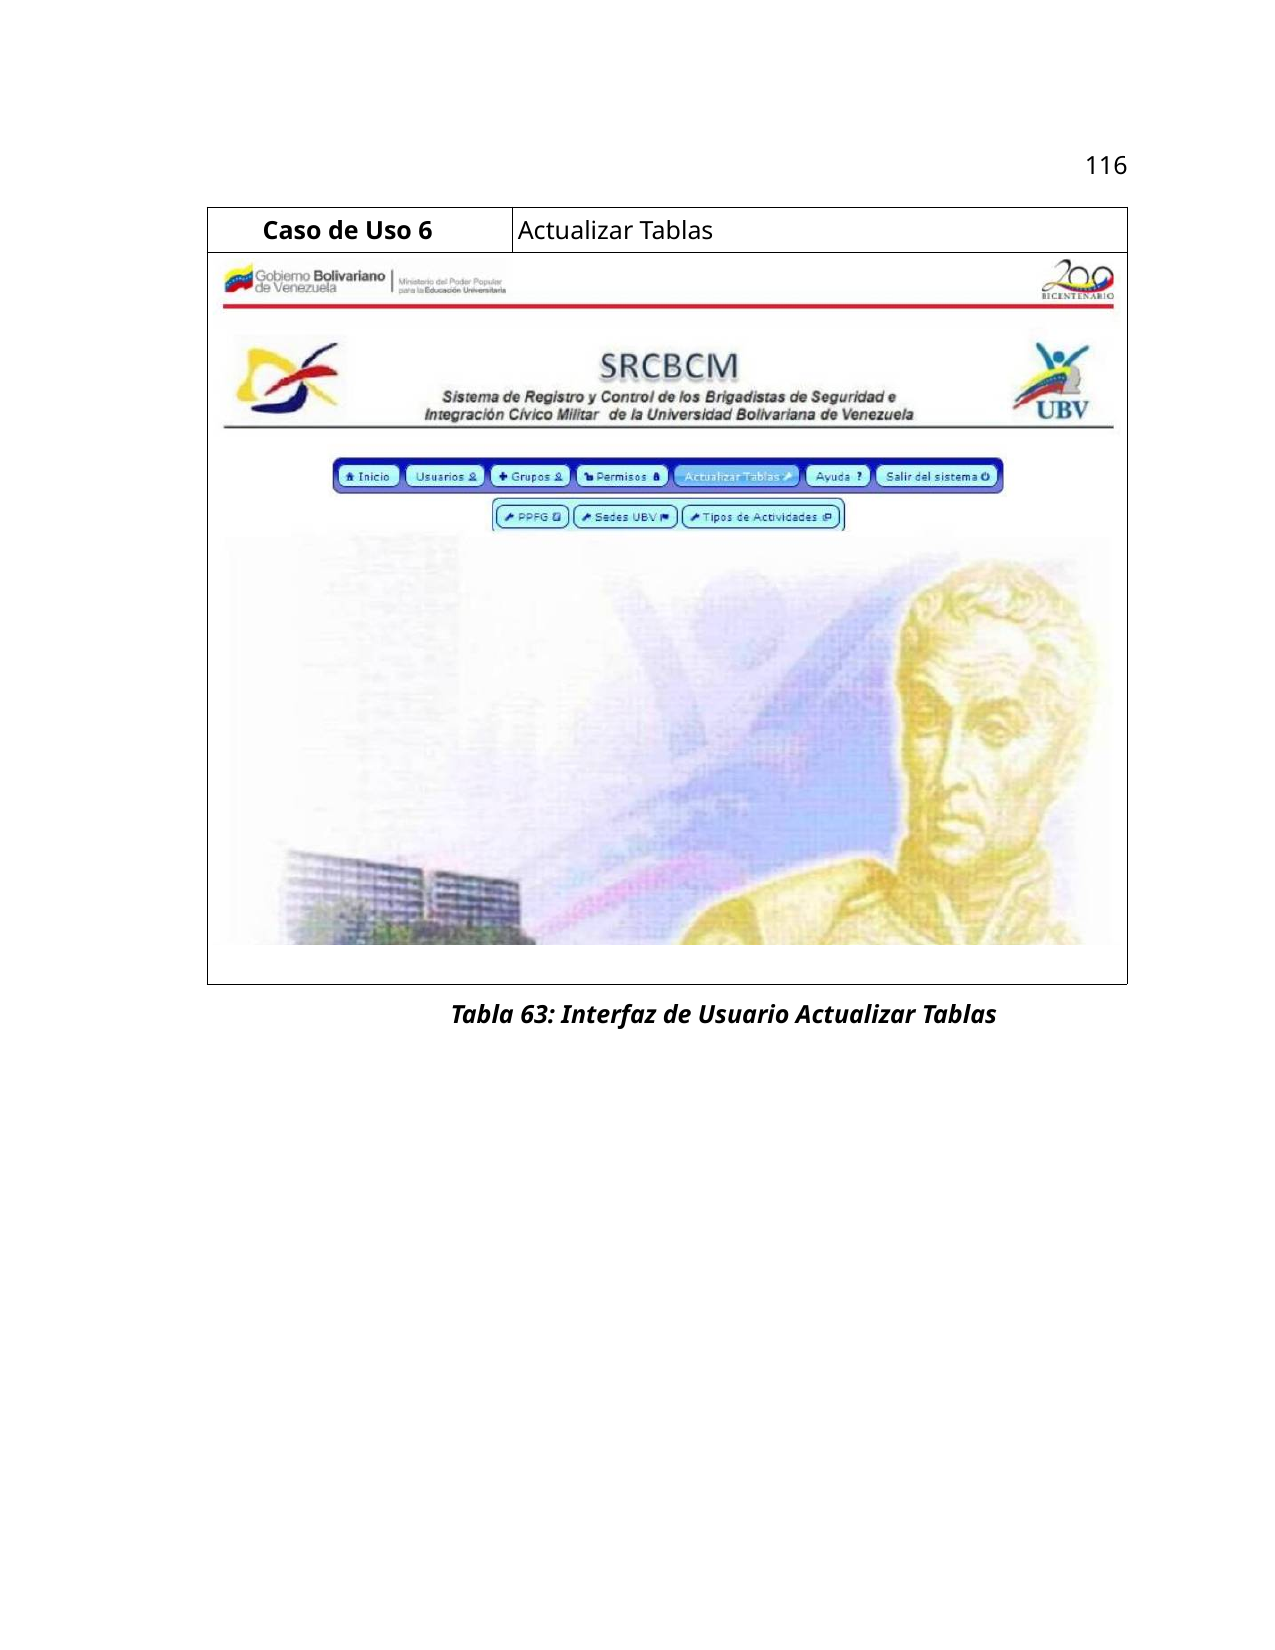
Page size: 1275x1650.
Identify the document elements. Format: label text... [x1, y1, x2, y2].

table_cell [208, 253, 1127, 984]
text Tabla 63: Interfaz de Usuario Actualizar Tablas [248, 997, 1127, 1031]
table_header Caso de Uso 6 [208, 208, 512, 252]
table_header Actualizar Tablas [513, 208, 1127, 252]
picture [212, 258, 1122, 945]
